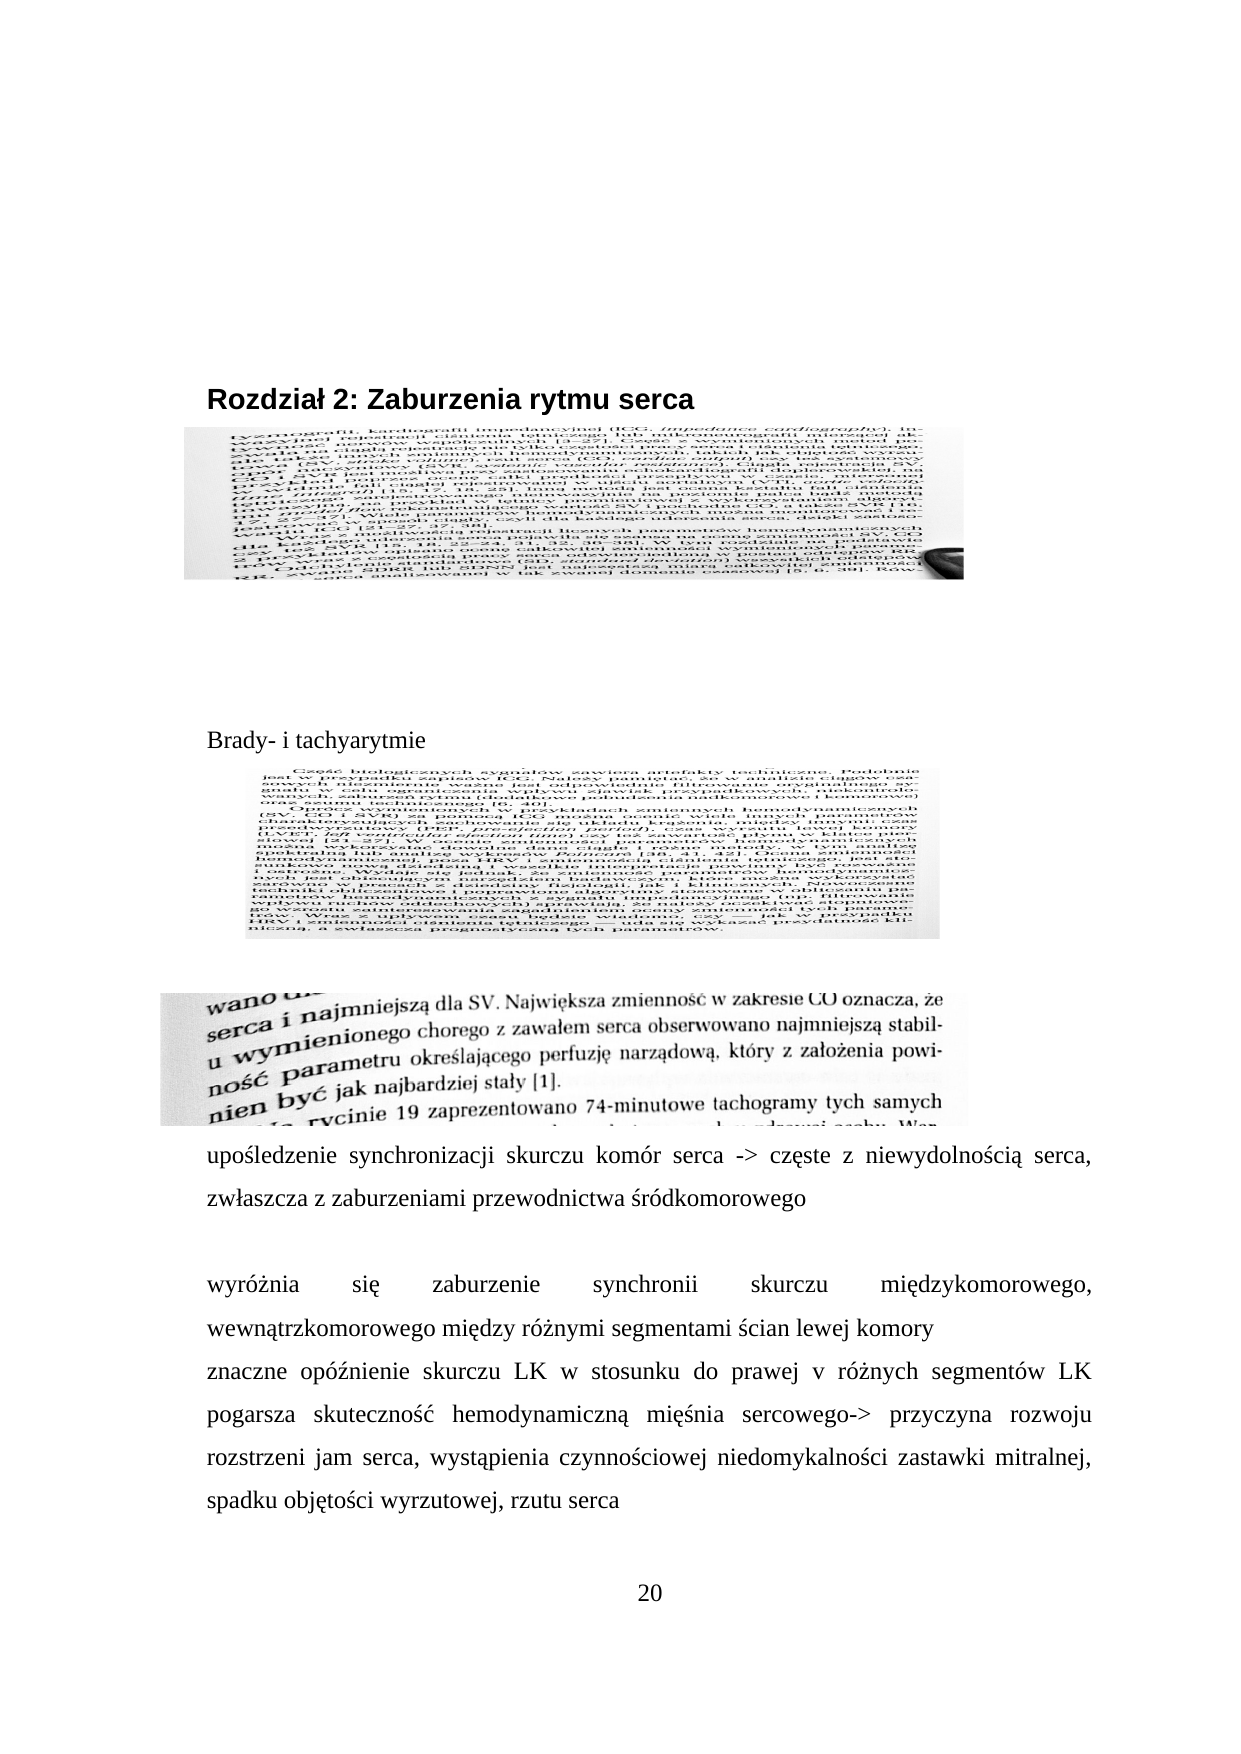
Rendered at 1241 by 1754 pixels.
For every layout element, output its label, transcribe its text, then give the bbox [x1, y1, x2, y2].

text Brady- i tachyarytmie [207, 725, 1093, 753]
text znaczne opóźnienie skurczu LK w stosunku do prawej v różnych segmentów LK pogarsza skuteczność hemodynamiczną mięśnia sercowego-> przyczyna rozwoju rozstrzeni jam serca, wystąpienia czynnościowej niedomykalności zastawki mitralnej, spadku objętości wyrzutowej, rzutu serca [207, 1356, 1093, 1514]
picture [245, 768, 940, 939]
picture [184, 427, 964, 581]
subtitle Rozdział 2: Zaburzenia rytmu serca [207, 382, 1093, 415]
picture [160, 993, 969, 1126]
text wyróżnia się zaburzenie synchronii skurczu międzykomorowego, wewnątrzkomorowego między różnymi segmentami ścian lewej komory [207, 1269, 1093, 1341]
text upośledzenie synchronizacji skurczu komór serca -> częste z niewydolnością serca, zwłaszcza z zaburzeniami przewodnictwa śródkomorowego [207, 1126, 1093, 1212]
